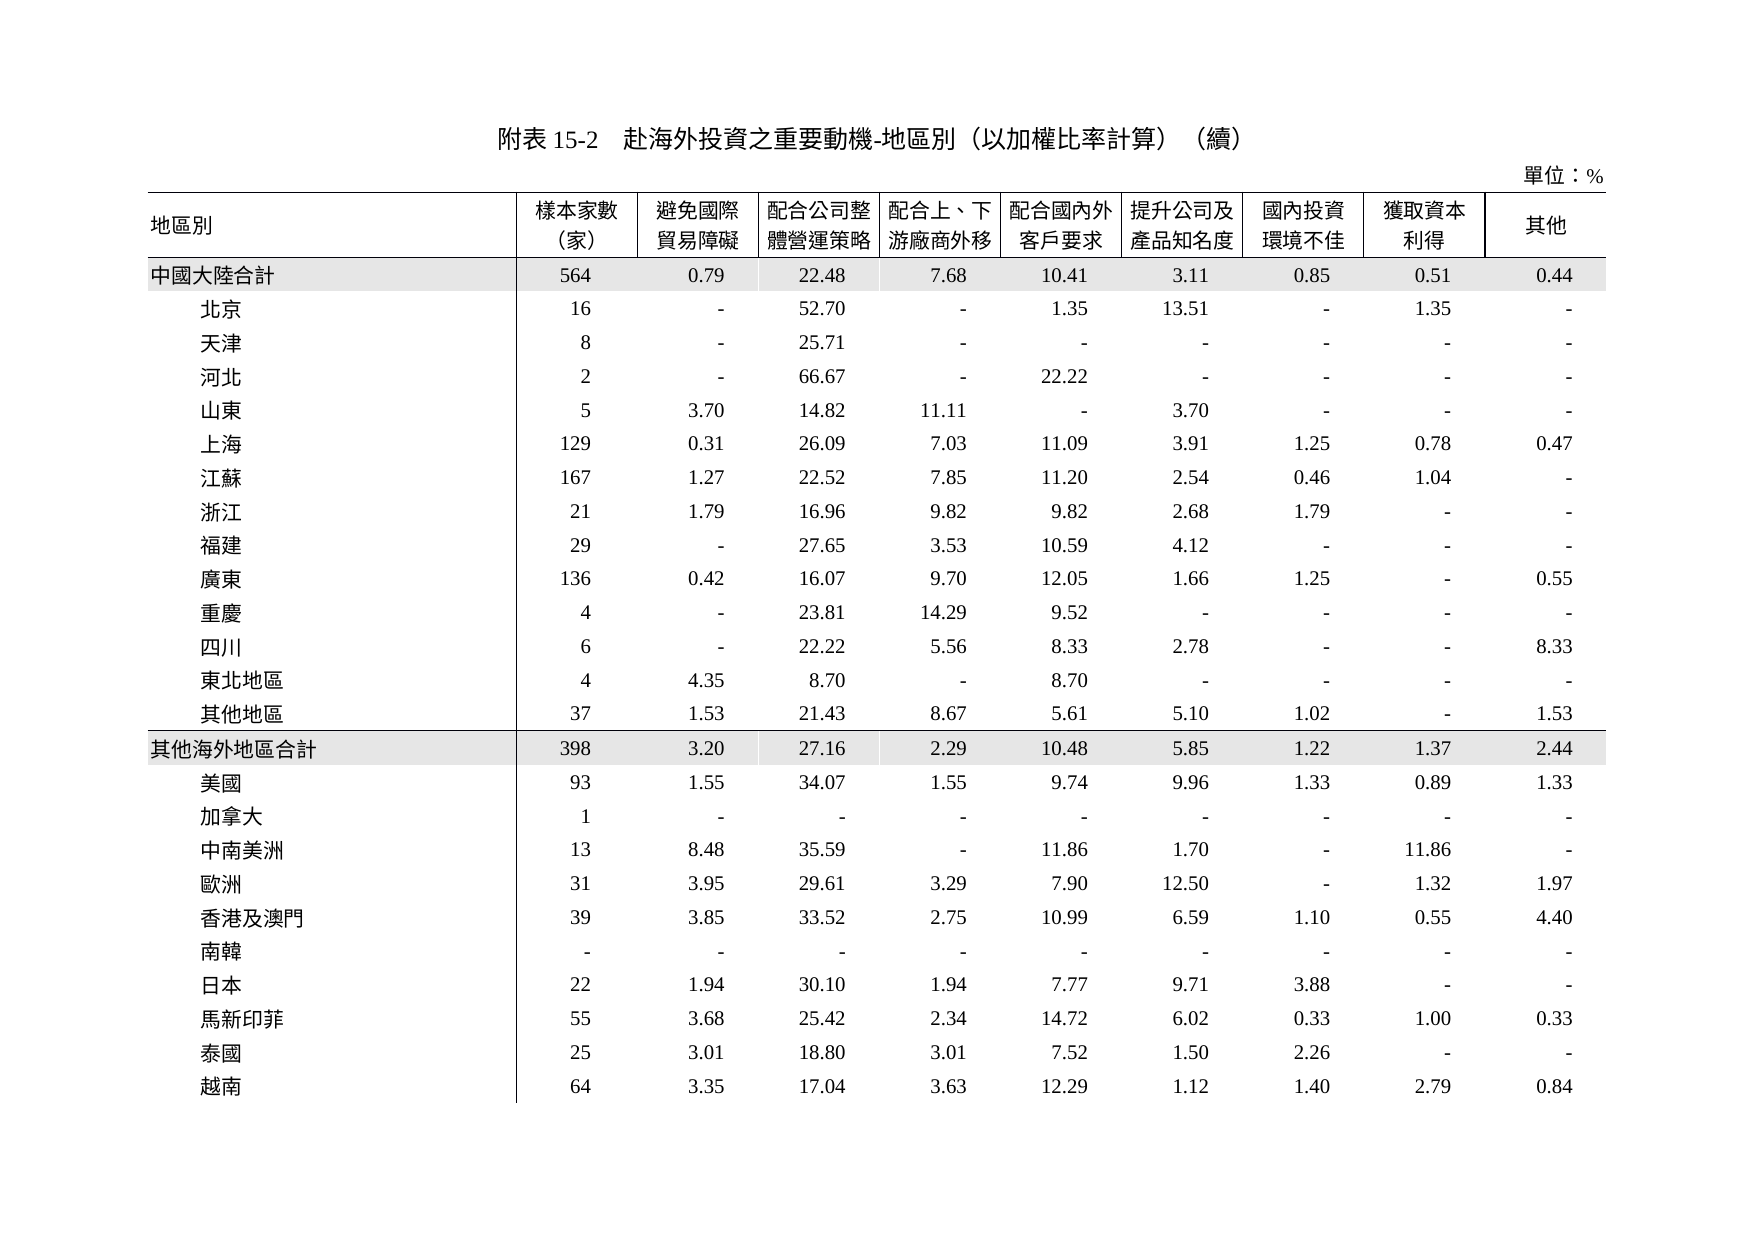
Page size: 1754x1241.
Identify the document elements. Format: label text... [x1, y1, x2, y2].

table_cell - [1364, 494, 1485, 528]
table_cell 14.82 [759, 393, 879, 426]
table_cell 66.67 [759, 359, 879, 393]
table_cell 7.90 [1001, 866, 1122, 900]
table_cell 單位：% [148, 158, 1606, 192]
table_cell 3.20 [637, 731, 758, 765]
table_cell 22.22 [759, 629, 879, 663]
table_cell 5.56 [880, 629, 1001, 663]
table_cell - [1485, 934, 1606, 967]
table_cell - [1243, 595, 1364, 629]
table_cell 上海 [148, 426, 516, 460]
table_cell 16 [517, 291, 637, 325]
table_cell 0.89 [1364, 765, 1485, 799]
table_cell 8.70 [1001, 663, 1122, 696]
table_cell 加拿大 [148, 799, 516, 832]
table_cell 1.32 [1364, 866, 1485, 900]
table_cell 泰國 [148, 1035, 516, 1069]
table_cell 1.50 [1122, 1035, 1243, 1069]
table_cell 10.59 [1001, 528, 1122, 561]
table_cell 3.95 [637, 866, 758, 900]
table_cell 1.53 [637, 696, 758, 730]
table_cell 香港及澳門 [148, 900, 516, 934]
table_cell 55 [517, 1001, 637, 1035]
table_cell - [1364, 393, 1485, 426]
table_cell 馬新印菲 [148, 1001, 516, 1035]
table_cell 2.26 [1243, 1035, 1364, 1069]
table_cell 4.35 [637, 663, 758, 696]
table_cell 3.70 [637, 393, 758, 426]
table_cell - [1485, 460, 1606, 494]
table_cell 其他海外地區合計 [148, 731, 516, 765]
table_cell 0.55 [1485, 561, 1606, 595]
table_cell 0.33 [1485, 1001, 1606, 1035]
table_cell 3.88 [1243, 968, 1364, 1001]
table_cell - [1485, 799, 1606, 832]
table_cell 重慶 [148, 595, 516, 629]
table_cell 1.12 [1122, 1069, 1243, 1102]
table_cell 39 [517, 900, 637, 934]
table_cell - [880, 663, 1001, 696]
table_cell 7.68 [880, 258, 1001, 291]
table_cell 配合公司整體營運策略 [759, 193, 879, 257]
table_cell 日本 [148, 968, 516, 1001]
table_cell 1.22 [1243, 731, 1364, 765]
table_cell 3.68 [637, 1001, 758, 1035]
table_cell 1.35 [1364, 291, 1485, 325]
table_cell 12.29 [1001, 1069, 1122, 1102]
table_cell - [880, 934, 1001, 967]
table_cell 2.34 [880, 1001, 1001, 1035]
table_cell 1.79 [637, 494, 758, 528]
table_cell - [880, 291, 1001, 325]
table_cell 34.07 [759, 765, 879, 799]
table_cell - [1485, 528, 1606, 561]
table_cell - [1364, 663, 1485, 696]
table_cell - [1243, 528, 1364, 561]
table_cell 11.86 [1364, 833, 1485, 866]
table_cell - [1001, 799, 1122, 832]
table_cell 18.80 [759, 1035, 879, 1069]
table_cell - [637, 291, 758, 325]
table_cell 8.33 [1001, 629, 1122, 663]
table_cell 0.51 [1364, 258, 1485, 291]
table_cell 8 [517, 325, 637, 359]
table_cell - [637, 325, 758, 359]
table_cell 3.01 [637, 1035, 758, 1069]
table_cell 4.40 [1485, 900, 1606, 934]
table_cell 12.50 [1122, 866, 1243, 900]
table_cell 12.05 [1001, 561, 1122, 595]
table_cell 1.33 [1243, 765, 1364, 799]
table_cell 13 [517, 833, 637, 866]
table_cell 35.59 [759, 833, 879, 866]
table_cell 其他地區 [148, 696, 516, 730]
table_cell 獲取資本 利得 [1364, 193, 1484, 257]
table_cell 22.22 [1001, 359, 1122, 393]
table_cell 3.29 [880, 866, 1001, 900]
table_cell - [1243, 934, 1364, 967]
table_cell 1.02 [1243, 696, 1364, 730]
table_cell 1.70 [1122, 833, 1243, 866]
table_cell 27.65 [759, 528, 879, 561]
table_cell 1.25 [1243, 426, 1364, 460]
table_cell 江蘇 [148, 460, 516, 494]
table_cell 9.70 [880, 561, 1001, 595]
table_cell 1.79 [1243, 494, 1364, 528]
table_cell 11.11 [880, 393, 1001, 426]
table_cell - [1485, 595, 1606, 629]
table_cell - [1122, 359, 1243, 393]
table_cell 0.85 [1243, 258, 1364, 291]
table_cell 1.97 [1485, 866, 1606, 900]
table_cell 21 [517, 494, 637, 528]
table_cell 1.94 [880, 968, 1001, 1001]
table_cell 398 [517, 731, 637, 765]
table_cell 0.55 [1364, 900, 1485, 934]
table_cell - [759, 934, 879, 967]
table_cell 3.01 [880, 1035, 1001, 1069]
table_cell - [1364, 325, 1485, 359]
table_cell 配合上、下游廠商外移 [880, 193, 1000, 257]
table_cell - [1364, 561, 1485, 595]
table_cell 23.81 [759, 595, 879, 629]
table_cell - [1243, 291, 1364, 325]
table_cell 2 [517, 359, 637, 393]
table_cell 樣本家數（家） [517, 193, 637, 257]
table_cell 3.11 [1122, 258, 1243, 291]
table_cell 22 [517, 968, 637, 1001]
table_cell - [1364, 629, 1485, 663]
table_cell - [1001, 393, 1122, 426]
table_cell 3.91 [1122, 426, 1243, 460]
table_cell - [1243, 629, 1364, 663]
table_header 附表15-2 赴海外投資之重要動機-地區別（以加權比率計算）（續） [148, 118, 1606, 158]
table_cell 浙江 [148, 494, 516, 528]
table_cell - [1364, 595, 1485, 629]
table_cell 2.54 [1122, 460, 1243, 494]
table_cell 0.46 [1243, 460, 1364, 494]
table_cell 地區別 [148, 193, 516, 257]
table_cell 29 [517, 528, 637, 561]
table_cell 1.94 [637, 968, 758, 1001]
table_cell 0.44 [1485, 258, 1606, 291]
table_cell 16.96 [759, 494, 879, 528]
table_cell 0.42 [637, 561, 758, 595]
table_cell - [1485, 494, 1606, 528]
table_cell 河北 [148, 359, 516, 393]
table_cell 3.53 [880, 528, 1001, 561]
table_cell 8.70 [759, 663, 879, 696]
table_cell 26.09 [759, 426, 879, 460]
table_cell 9.96 [1122, 765, 1243, 799]
table_cell 25.42 [759, 1001, 879, 1035]
table_cell 10.41 [1001, 258, 1122, 291]
table_cell - [1364, 968, 1485, 1001]
table_cell - [1122, 325, 1243, 359]
table_cell 3.63 [880, 1069, 1001, 1102]
table_cell - [880, 799, 1001, 832]
table_cell - [1485, 968, 1606, 1001]
table_cell 29.61 [759, 866, 879, 900]
table_cell 2.68 [1122, 494, 1243, 528]
table_cell 越南 [148, 1069, 516, 1102]
table_cell 3.85 [637, 900, 758, 934]
table_cell 22.48 [759, 258, 879, 291]
table_cell 6 [517, 629, 637, 663]
table_cell - [637, 629, 758, 663]
table_cell - [1122, 595, 1243, 629]
table_cell - [880, 833, 1001, 866]
table_cell 4 [517, 595, 637, 629]
table_cell - [880, 325, 1001, 359]
table_cell - [1485, 1035, 1606, 1069]
table_cell 2.78 [1122, 629, 1243, 663]
table_cell 9.74 [1001, 765, 1122, 799]
table_cell 4.12 [1122, 528, 1243, 561]
table_cell 93 [517, 765, 637, 799]
table_cell - [517, 934, 637, 967]
table_cell 2.79 [1364, 1069, 1485, 1102]
table_cell 中南美洲 [148, 833, 516, 866]
table_cell - [1485, 393, 1606, 426]
table_cell 17.04 [759, 1069, 879, 1102]
table_cell - [1243, 833, 1364, 866]
table_cell 9.82 [1001, 494, 1122, 528]
table_cell 東北地區 [148, 663, 516, 696]
table_cell - [637, 799, 758, 832]
table_cell 1.66 [1122, 561, 1243, 595]
table_cell - [1122, 663, 1243, 696]
table_cell 0.33 [1243, 1001, 1364, 1035]
table_cell 0.31 [637, 426, 758, 460]
table_cell 3.35 [637, 1069, 758, 1102]
table_cell 5.61 [1001, 696, 1122, 730]
table_cell 0.79 [637, 258, 758, 291]
table_cell - [1485, 833, 1606, 866]
table_cell 11.09 [1001, 426, 1122, 460]
table_cell - [637, 934, 758, 967]
table_cell 1.10 [1243, 900, 1364, 934]
table_cell 21.43 [759, 696, 879, 730]
table_cell 6.59 [1122, 900, 1243, 934]
table_cell 52.70 [759, 291, 879, 325]
table_cell - [1364, 359, 1485, 393]
table_cell - [1364, 1035, 1485, 1069]
table_cell 33.52 [759, 900, 879, 934]
table_cell 3.70 [1122, 393, 1243, 426]
table_cell - [1243, 799, 1364, 832]
table_cell 167 [517, 460, 637, 494]
table_cell 564 [517, 258, 637, 291]
table_cell 1.40 [1243, 1069, 1364, 1102]
table_cell - [1364, 934, 1485, 967]
table_cell - [1485, 291, 1606, 325]
table_cell 7.52 [1001, 1035, 1122, 1069]
table_cell - [1243, 663, 1364, 696]
table_cell 14.72 [1001, 1001, 1122, 1035]
table_cell - [637, 595, 758, 629]
table_cell - [759, 799, 879, 832]
table_cell - [1485, 359, 1606, 393]
table_cell 四川 [148, 629, 516, 663]
table_cell 27.16 [759, 731, 879, 765]
table_cell 31 [517, 866, 637, 900]
table_cell 25 [517, 1035, 637, 1069]
table_cell 13.51 [1122, 291, 1243, 325]
table_cell - [1243, 359, 1364, 393]
table_cell 4 [517, 663, 637, 696]
table_cell 1.00 [1364, 1001, 1485, 1035]
table_cell - [1364, 528, 1485, 561]
table_cell 8.33 [1485, 629, 1606, 663]
table_cell 9.82 [880, 494, 1001, 528]
table_cell 1.53 [1485, 696, 1606, 730]
table_cell 14.29 [880, 595, 1001, 629]
table_cell 1.27 [637, 460, 758, 494]
table_cell 1.35 [1001, 291, 1122, 325]
table_cell 37 [517, 696, 637, 730]
table_cell 廣東 [148, 561, 516, 595]
table_cell - [1243, 325, 1364, 359]
table_cell 2.75 [880, 900, 1001, 934]
table_cell 福建 [148, 528, 516, 561]
table_cell - [1001, 325, 1122, 359]
table_cell 提升公司及產品知名度 [1122, 193, 1242, 257]
table_cell 1 [517, 799, 637, 832]
table_cell 0.78 [1364, 426, 1485, 460]
table_cell 1.55 [637, 765, 758, 799]
table_cell 歐洲 [148, 866, 516, 900]
table_cell 北京 [148, 291, 516, 325]
table_cell 30.10 [759, 968, 879, 1001]
table_cell 7.03 [880, 426, 1001, 460]
table_cell 中國大陸合計 [148, 258, 516, 291]
table_cell 5.10 [1122, 696, 1243, 730]
table_cell 2.29 [880, 731, 1001, 765]
table_cell - [1485, 663, 1606, 696]
table_cell - [1243, 393, 1364, 426]
table_cell 1.33 [1485, 765, 1606, 799]
table_cell - [1001, 934, 1122, 967]
table_cell 7.77 [1001, 968, 1122, 1001]
table_cell - [1485, 325, 1606, 359]
table_cell 國內投資 環境不佳 [1243, 193, 1363, 257]
table_cell - [1364, 799, 1485, 832]
table_cell 11.20 [1001, 460, 1122, 494]
table_cell 25.71 [759, 325, 879, 359]
table_cell - [1122, 799, 1243, 832]
table_cell 5.85 [1122, 731, 1243, 765]
table_cell 10.99 [1001, 900, 1122, 934]
table_cell 其他 [1486, 193, 1606, 257]
table_cell 山東 [148, 393, 516, 426]
table_cell 天津 [148, 325, 516, 359]
table_cell 避免國際 貿易障礙 [638, 193, 758, 257]
table_cell 7.85 [880, 460, 1001, 494]
table_cell - [1364, 696, 1485, 730]
table_cell 8.48 [637, 833, 758, 866]
table_cell 1.25 [1243, 561, 1364, 595]
table_cell 2.44 [1485, 731, 1606, 765]
table_cell 11.86 [1001, 833, 1122, 866]
table_cell 129 [517, 426, 637, 460]
table_cell 16.07 [759, 561, 879, 595]
table_cell 6.02 [1122, 1001, 1243, 1035]
table_cell 5 [517, 393, 637, 426]
table_cell 136 [517, 561, 637, 595]
table_cell 美國 [148, 765, 516, 799]
table_cell - [880, 359, 1001, 393]
table_cell 0.84 [1485, 1069, 1606, 1102]
table_cell 0.47 [1485, 426, 1606, 460]
table_cell - [637, 359, 758, 393]
table_cell 南韓 [148, 934, 516, 967]
table_cell 1.04 [1364, 460, 1485, 494]
table_cell 22.52 [759, 460, 879, 494]
table_cell 8.67 [880, 696, 1001, 730]
table_cell 10.48 [1001, 731, 1122, 765]
table_cell - [637, 528, 758, 561]
table_cell 1.37 [1364, 731, 1485, 765]
table_cell 64 [517, 1069, 637, 1102]
table_cell 9.52 [1001, 595, 1122, 629]
table_cell 1.55 [880, 765, 1001, 799]
table_cell 9.71 [1122, 968, 1243, 1001]
table_cell 配合國內外客戶要求 [1001, 193, 1121, 257]
table_cell - [1122, 934, 1243, 967]
table_cell - [1243, 866, 1364, 900]
